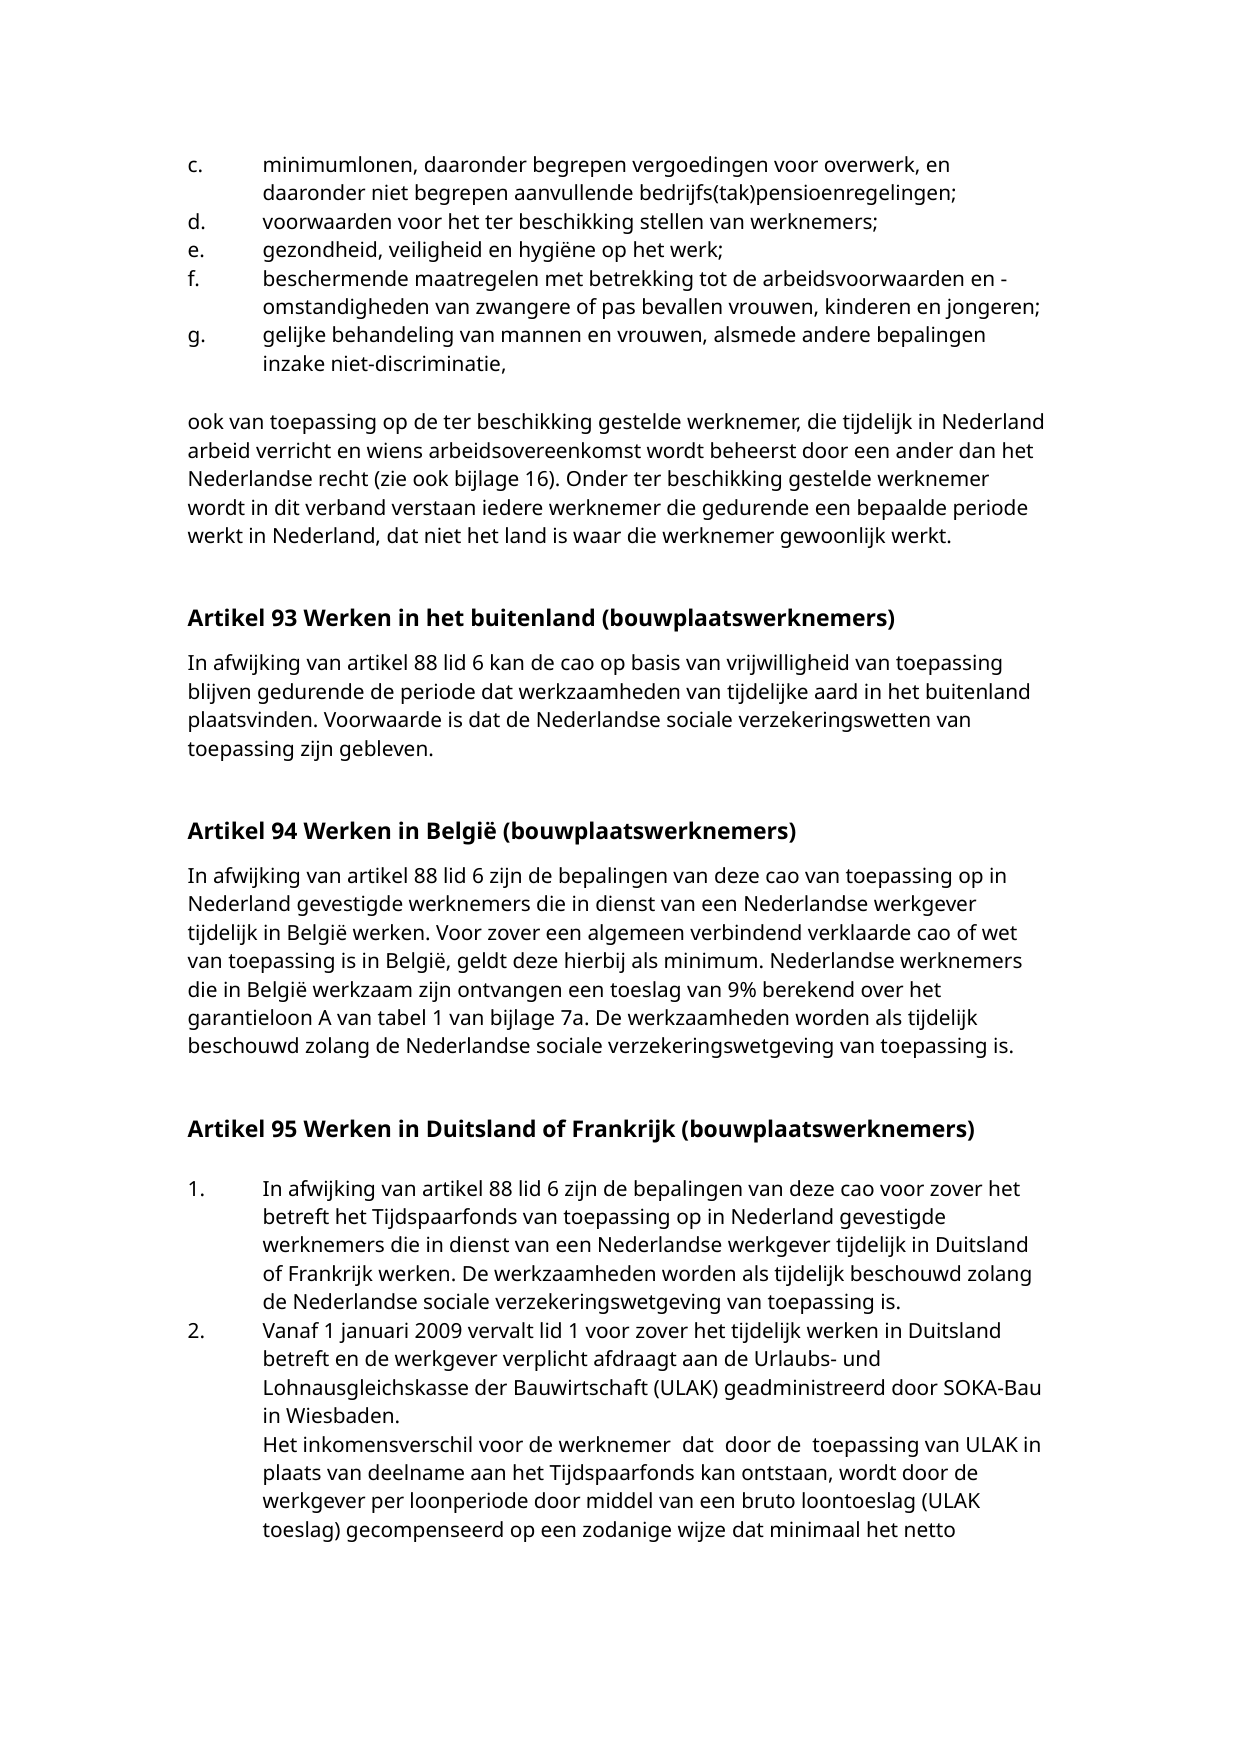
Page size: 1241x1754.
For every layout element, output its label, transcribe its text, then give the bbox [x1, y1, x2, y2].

text In afwijking van artikel 88 lid 6 zijn de bepalingen van deze cao van toepassing op in Nederland gevestigde werknemers die in dienst van een Nederlandse werkgever tijdelijk in België werken. Voor zover een algemeen verbindend verklaarde cao of wet van toepassing is in België, geldt deze hierbij als minimum. Nederlandse werknemers die in België werkzaam zijn ontvangen een toeslag van 9% berekend over het garantieloon A van tabel 1 van bijlage 7a. De werkzaamheden worden als tijdelijk beschouwd zolang de Nederlandse sociale verzekeringswetgeving van toepassing is. [187, 861, 1053, 1060]
text ook van toepassing op de ter beschikking gestelde werknemer, die tijdelijk in Nederland arbeid verricht en wiens arbeidsovereenkomst wordt beheerst door een ander dan het Nederlandse recht (zie ook bijlage 16). Onder ter beschikking gestelde werknemer wordt in dit verband verstaan iedere werknemer die gedurende een bepaalde periode werkt in Nederland, dat niet het land is waar die werknemer gewoonlijk werkt. [187, 407, 1053, 550]
text In afwijking van artikel 88 lid 6 kan de cao op basis van vrijwilligheid van toepassing blijven gedurende de periode dat werkzaamheden van tijdelijke aard in het buitenland plaatsvinden. Voorwaarde is dat de Nederlandse sociale verzekeringswetten van toepassing zijn gebleven. [187, 648, 1053, 762]
list beschermende maatregelen met betrekking tot de arbeidsvoorwaarden en -omstandigheden van zwangere of pas bevallen vrouwen, kinderen en jongeren; [187, 264, 1053, 321]
list Het inkomensverschil voor de werknemer dat door de toepassing van ULAK in plaats van deelname aan het Tijdspaarfonds kan ontstaan, wordt door de werkgever per loonperiode door middel van een bruto loontoeslag (ULAK toeslag) gecompenseerd op een zodanige wijze dat minimaal het netto [187, 1430, 1053, 1543]
list gelijke behandeling van mannen en vrouwen, alsmede andere bepalingen inzake niet-discriminatie, [187, 321, 1053, 377]
list Vanaf 1 januari 2009 vervalt lid 1 voor zover het tijdelijk werken in Duitsland betreft en de werkgever verplicht afdraagt aan de Urlaubs- und Lohnausgleichskasse der Bauwirtschaft (ULAK) geadministreerd door SOKA-Bau in Wiesbaden. [187, 1316, 1053, 1430]
list voorwaarden voor het ter beschikking stellen van werknemers; [187, 207, 1053, 235]
list minimumlonen, daaronder begrepen vergoedingen voor overwerk, en daaronder niet begrepen aanvullende bedrijfs(tak)pensioenregelingen; [187, 150, 1053, 207]
list In afwijking van artikel 88 lid 6 zijn de bepalingen van deze cao voor zover het betreft het Tijdspaarfonds van toepassing op in Nederland gevestigde werknemers die in dienst van een Nederlandse werkgever tijdelijk in Duitsland of Frankrijk werken. De werkzaamheden worden als tijdelijk beschouwd zolang de Nederlandse sociale verzekeringswetgeving van toepassing is. [187, 1174, 1053, 1316]
subtitle Artikel 95 Werken in Duitsland of Frankrijk (bouwplaatswerknemers) [187, 1112, 1053, 1144]
list gezondheid, veiligheid en hygiëne op het werk; [187, 235, 1053, 264]
subtitle Artikel 93 Werken in het buitenland (bouwplaatswerknemers) [187, 602, 1053, 633]
subtitle Artikel 94 Werken in België (bouwplaatswerknemers) [187, 815, 1053, 846]
